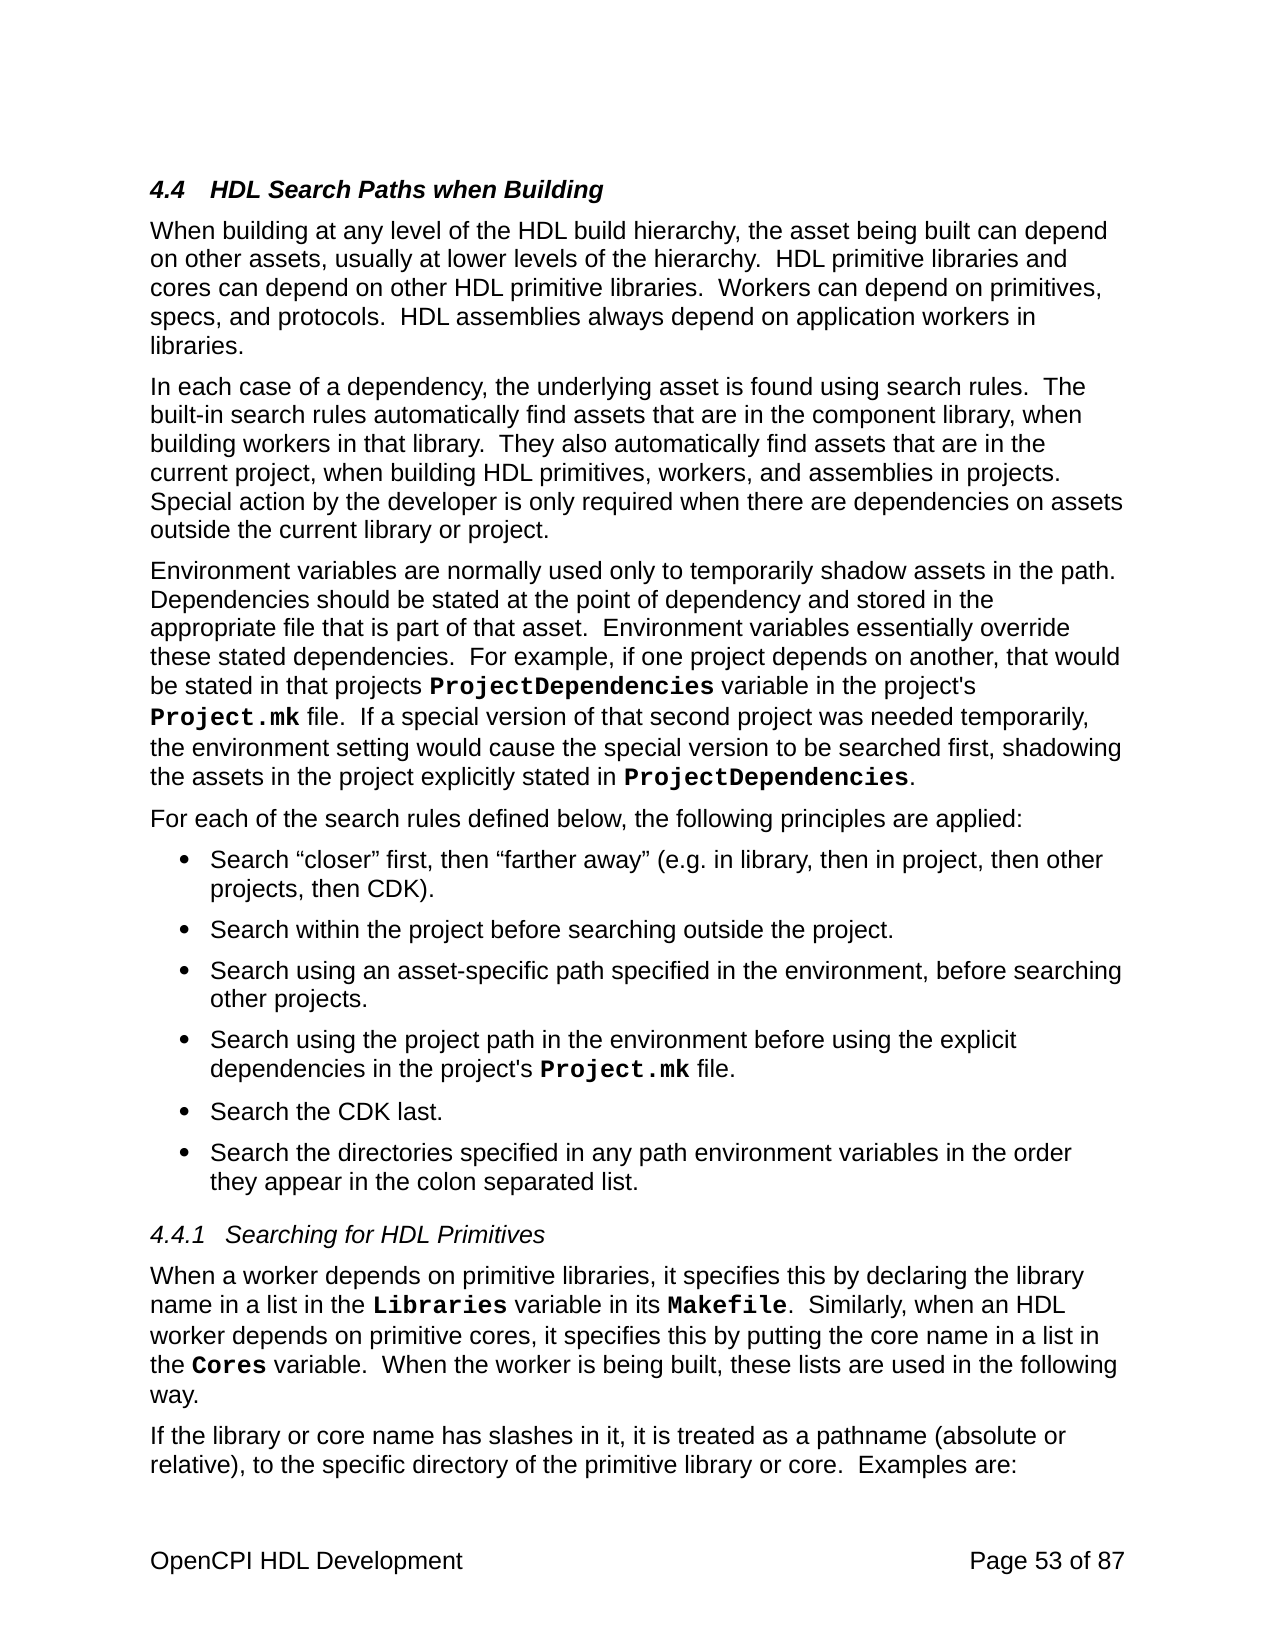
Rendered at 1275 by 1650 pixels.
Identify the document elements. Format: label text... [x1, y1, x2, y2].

list Search “closer” first, then “farther away” (e.g. in library, then in project, then other projects, then CDK). [180, 845, 1125, 903]
text For each of the search rules defined below, the following principles are applied: [150, 804, 1125, 833]
list Search using an asset-specific path specified in the environment, before searching other projects. [180, 956, 1125, 1013]
list Search the CDK last. [180, 1097, 1125, 1126]
subtitle Searching for HDL Primitives [150, 1220, 1125, 1249]
text If the library or core name has slashes in it, it is treated as a pathname (absolute or relative), to the specific directory of the primitive library or core. Examples are: [150, 1421, 1125, 1479]
text In each case of a dependency, the underlying asset is found using search rules. The built-in search rules automatically find assets that are in the component library, when building workers in that library. They also automatically find assets that are in the current project, when building HDL primitives, workers, and assemblies in projects. Special action by the developer is only required when there are dependencies on assets outside the current library or project. [150, 371, 1125, 544]
subtitle HDL Search Paths when Building [150, 175, 1125, 204]
text Environment variables are normally used only to temporarily shadow assets in the path. Dependencies should be stated at the point of dependency and stored in the appropriate file that is part of that asset. Environment variables essentially override these stated dependencies. For example, if one project depends on another, that would be stated in that projects ProjectDependencies variable in the project's Project.mk file. If a special version of that second project was needed temporarily, the environment setting would cause the special version to be searched first, shadowing the assets in the project explicitly stated in ProjectDependencies. [150, 556, 1125, 792]
list Search within the project before searching outside the project. [180, 915, 1125, 944]
list Search the directories specified in any path environment variables in the order they appear in the colon separated list. [180, 1138, 1125, 1195]
list Search using the project path in the environment before using the explicit dependencies in the project's Project.mk file. [180, 1025, 1125, 1085]
text When building at any level of the HDL build hierarchy, the asset being built can depend on other assets, usually at lower levels of the hierarchy. HDL primitive libraries and cores can depend on other HDL primitive libraries. Workers can depend on primitives, specs, and protocols. HDL assemblies always depend on application workers in libraries. [150, 216, 1125, 359]
text When a worker depends on primitive libraries, it specifies this by declaring the library name in a list in the Libraries variable in its Makefile. Similarly, when an HDL worker depends on primitive cores, it specifies this by putting the core name in a list in the Cores variable. When the worker is being built, these lists are used in the following way. [150, 1261, 1125, 1409]
